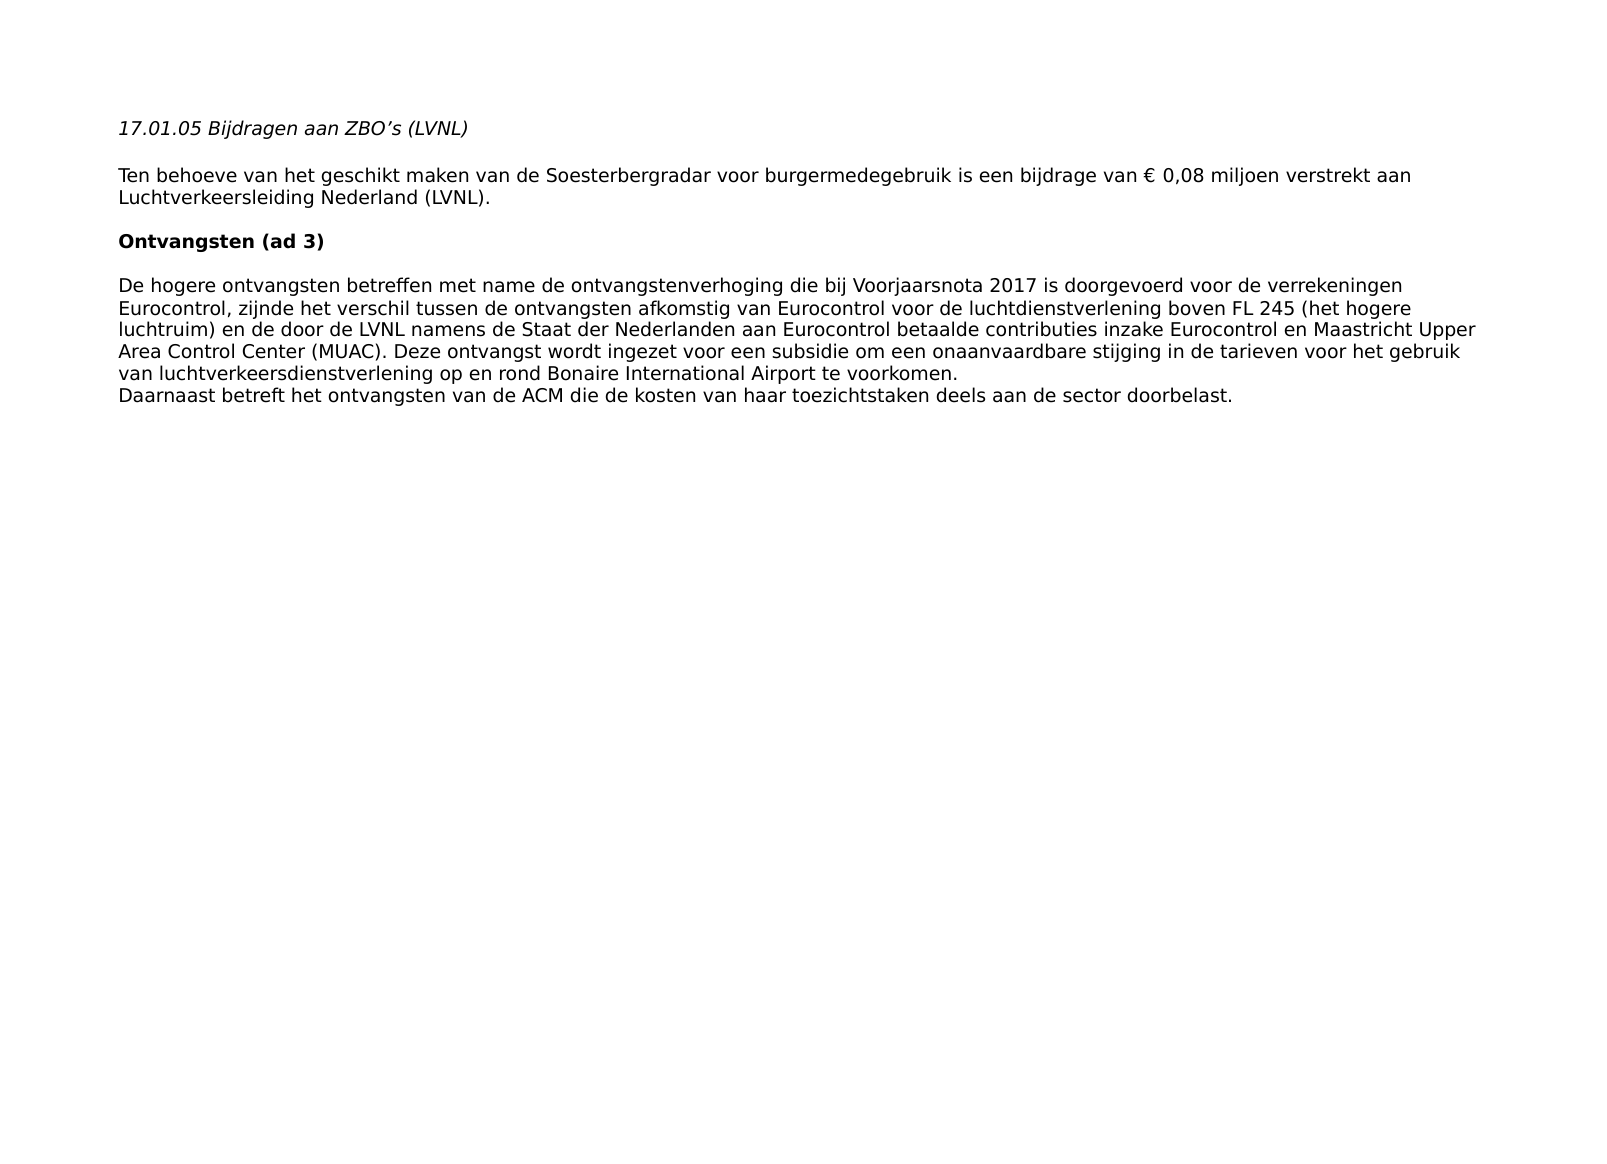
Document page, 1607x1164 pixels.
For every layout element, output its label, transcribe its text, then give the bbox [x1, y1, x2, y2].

text Ten behoeve van het geschikt maken van de Soesterbergradar voor burgermedegebruik is een bijdrage van € 0,08 miljoen verstrekt aan Luchtverkeersleiding Nederland (LVNL). [118, 165, 1488, 209]
subtitle Ontvangsten (ad 3) [118, 231, 1488, 253]
subtitle 17.01.05 Bijdragen aan ZBO’s (LVNL) [118, 118, 1488, 140]
text Daarnaast betreft het ontvangsten van de ACM die de kosten van haar toezichtstaken deels aan de sector doorbelast. [118, 385, 1488, 407]
text De hogere ontvangsten betreffen met name de ontvangstenverhoging die bij Voorjaarsnota 2017 is doorgevoerd voor de verrekeningen Eurocontrol, zijnde het verschil tussen de ontvangsten afkomstig van Eurocontrol voor de luchtdienstverlening boven FL 245 (het hogere luchtruim) en de door de LVNL namens de Staat der Nederlanden aan Eurocontrol betaalde contributies inzake Eurocontrol en Maastricht Upper Area Control Center (MUAC). Deze ontvangst wordt ingezet voor een subsidie om een onaanvaardbare stijging in de tarieven voor het gebruik van luchtverkeersdienstverlening op en rond Bonaire International Airport te voorkomen. [118, 275, 1488, 385]
